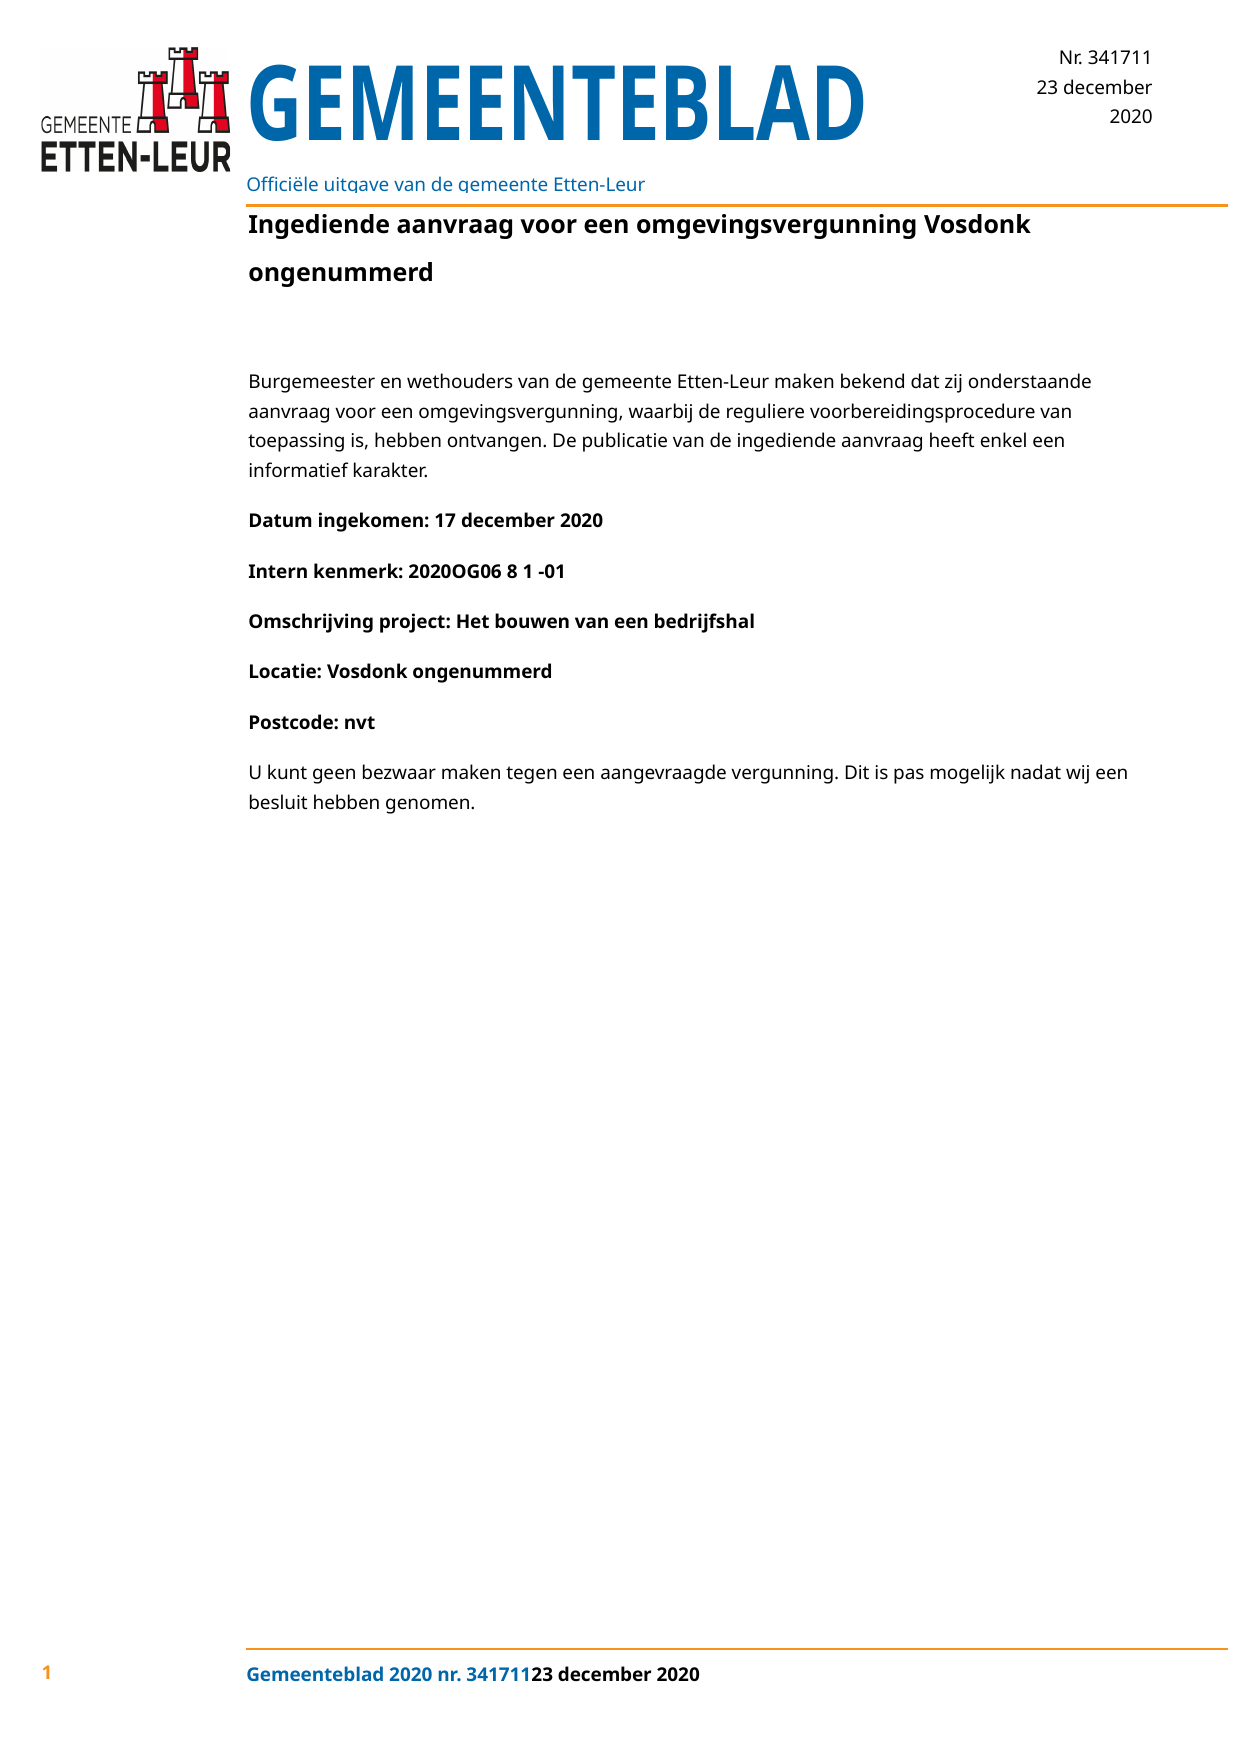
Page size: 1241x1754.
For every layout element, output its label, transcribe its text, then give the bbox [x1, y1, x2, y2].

text Locatie: Vosdonk ongenummerd [248, 659, 1152, 684]
text Datum ingekomen: 17 december 2020 [248, 507, 1152, 533]
text Postcode: nvt [248, 709, 1152, 735]
text U kunt geen bezwaar maken tegen een aangevraagde vergunning. Dit is pas mogelijk nadat wij een besluit hebben genomen. [248, 759, 1152, 815]
text Intern kenmerk: 2020OG06 8 1 -01 [248, 558, 1152, 584]
picture [41, 47, 231, 172]
text Omschrijving project: Het bouwen van een bedrijfshal [248, 608, 1152, 634]
text Ingediende aanvraag voor een omgevingsvergunning Vosdonk ongenummerd [248, 207, 1152, 288]
text Burgemeester en wethouders van de gemeente Etten-Leur maken bekend dat zij onderstaande aanvraag voor een omgevingsvergunning, waarbij de reguliere voorbereidingsprocedure van toepassing is, hebben ontvangen. De publicatie van de ingediende aanvraag heeft enkel een informatief karakter. [248, 368, 1152, 483]
